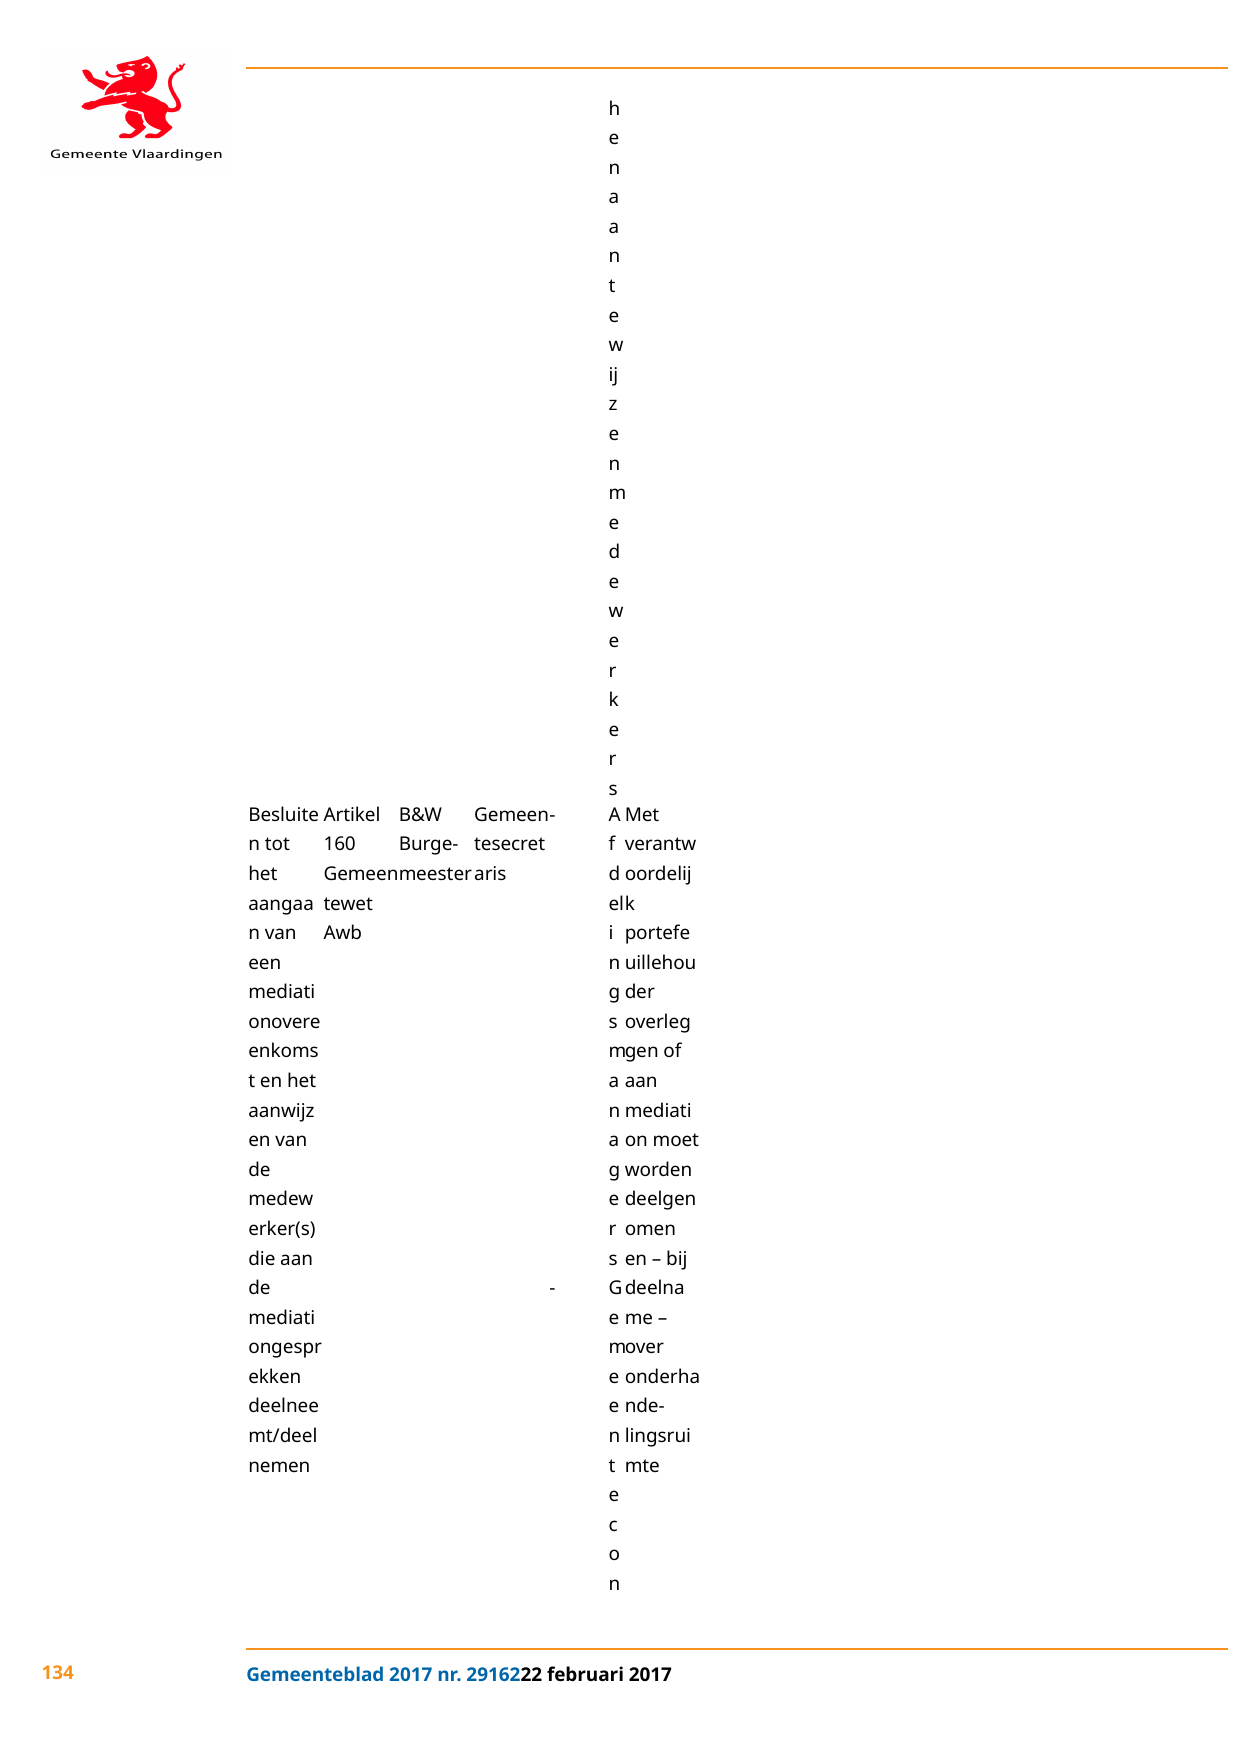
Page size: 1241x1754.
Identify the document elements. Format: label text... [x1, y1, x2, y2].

table_cell [474, 95, 549, 801]
table_cell [248, 95, 323, 801]
picture [41, 47, 231, 172]
table_cell [625, 95, 700, 801]
table_cell B&W Burge-meester [399, 801, 474, 1596]
table_cell [323, 95, 398, 801]
table_cell Besluiten tot het aangaan van een mediationovereenkomst en het aanwijzen van de medewerker(s) die aan de mediationgesprekken deelneemt/deelnemen [248, 801, 323, 1596]
table_cell hen aan te wijzen medewerkers [549, 95, 624, 801]
table_cell Afdelingsmanagers Gemeentecon [549, 801, 624, 1596]
table_cell Met verantwoordelijk portefeuillehouder overleggen of aan mediation moet worden deelgenomen en – bij deelname – over onderhande- lingsruimte [625, 801, 700, 1596]
table_cell Artikel 160 Gemeentewet Awb [323, 801, 398, 1596]
table_cell [399, 95, 474, 801]
table_cell Gemeentesecretaris [474, 801, 549, 1596]
